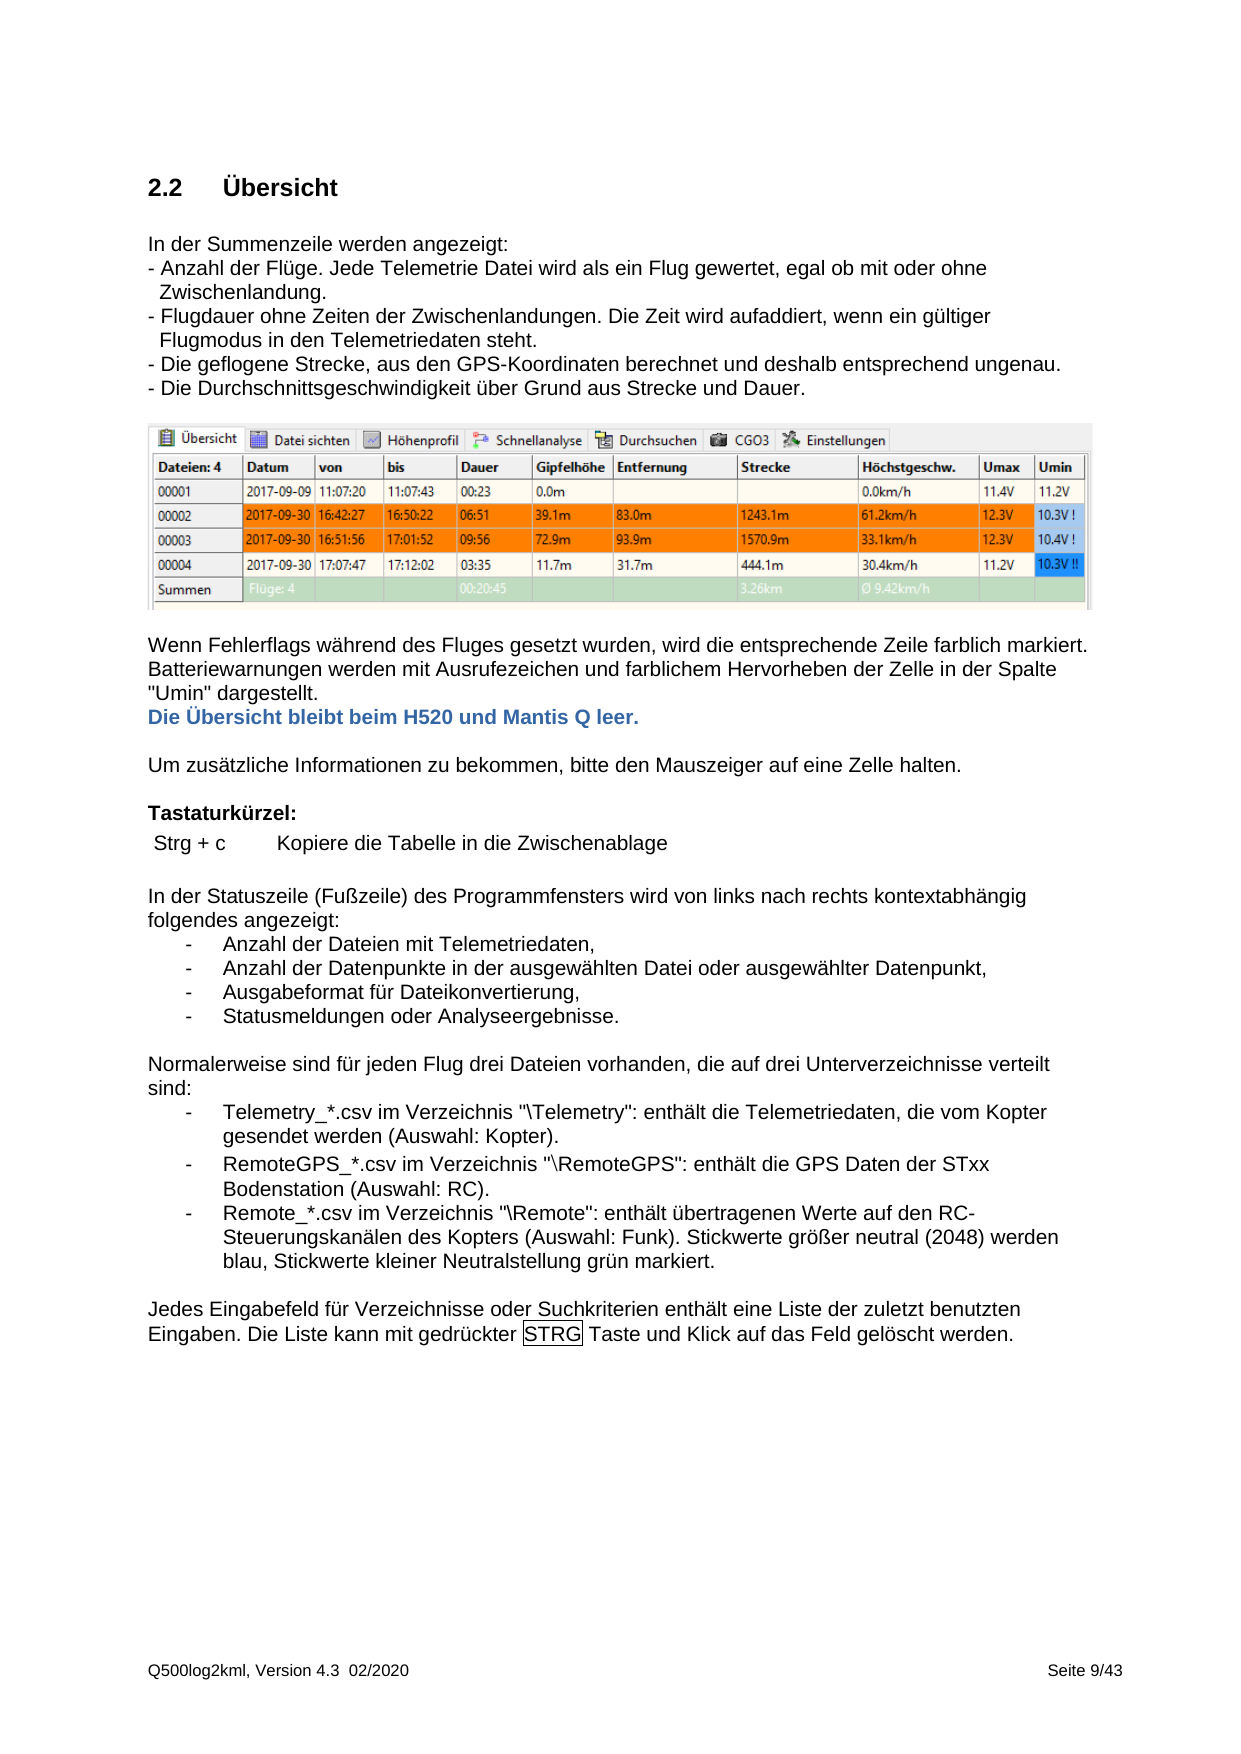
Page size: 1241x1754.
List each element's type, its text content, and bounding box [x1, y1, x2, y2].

list RemoteGPS_*.csv im Verzeichnis "\RemoteGPS": enthält die GPS Daten der STxx Bodenstation (Auswahl: RC). [185, 1148, 1093, 1201]
text - Anzahl der Flüge. Jede Telemetrie Datei wird als ein Flug gewertet, egal ob mit oder ohne Zwischenlandung. [148, 256, 1093, 303]
list Anzahl der Dateien mit Telemetriedaten, [185, 932, 1093, 956]
table_header Kopiere die Tabelle in die Zwischenablage [271, 825, 1093, 860]
list Telemetry_*.csv im Verzeichnis "\Telemetry": enthält die Telemetriedaten, die vom Kopter gesendet werden (Auswahl: Kopter). [185, 1100, 1093, 1148]
text - Flugdauer ohne Zeiten der Zwischenlandungen. Die Zeit wird aufaddiert, wenn ein gültiger Flugmodus in den Telemetriedaten steht. [148, 303, 1093, 351]
text In der Summenzeile werden angezeigt: [148, 232, 1093, 256]
list Ausgabeformat für Dateikonvertierung, [185, 980, 1093, 1004]
text Um zusätzliche Informationen zu bekommen, bitte den Mauszeiger auf eine Zelle halten. [148, 753, 1093, 777]
text Die Übersicht bleibt beim H520 und Mantis Q leer. [148, 705, 1093, 729]
list Anzahl der Datenpunkte in der ausgewählten Datei oder ausgewählter Datenpunkt, [185, 956, 1093, 980]
text Normalerweise sind für jeden Flug drei Dateien vorhanden, die auf drei Unterverzeichnisse verteilt sind: [148, 1052, 1093, 1100]
list Statusmeldungen oder Analyseergebnisse. [185, 1004, 1093, 1028]
picture [147, 423, 1093, 610]
text - Die geflogene Strecke, aus den GPS-Koordinaten berechnet und deshalb entsprechend ungenau. [148, 351, 1093, 375]
list Remote_*.csv im Verzeichnis "\Remote": enthält übertragenen Werte auf den RC-Steuerungskanälen des Kopters (Auswahl: Funk). Stickwerte größer neutral (2048) werden blau, Stickwerte kleiner Neutralstellung grün markiert. [185, 1201, 1093, 1272]
subtitle Übersicht [148, 173, 1093, 201]
text Wenn Fehlerflags während des Fluges gesetzt wurden, wird die entsprechende Zeile farblich markiert. Batteriewarnungen werden mit Ausrufezeichen und farblichem Hervorheben der Zelle in der Spalte "Umin" dargestellt. [148, 633, 1093, 705]
table_header Strg + c [148, 825, 271, 860]
text Tastaturkürzel: [148, 801, 1093, 825]
text Jedes Eingabefeld für Verzeichnisse oder Suchkriterien enthält eine Liste der zuletzt benutzten Eingaben. Die Liste kann mit gedrückter STRG Taste und Klick auf das Feld gelöscht werden. [148, 1296, 1093, 1346]
text - Die Durchschnittsgeschwindigkeit über Grund aus Strecke und Dauer. [148, 375, 1093, 399]
text In der Statuszeile (Fußzeile) des Programmfensters wird von links nach rechts kontextabhängig folgendes angezeigt: [148, 884, 1093, 932]
